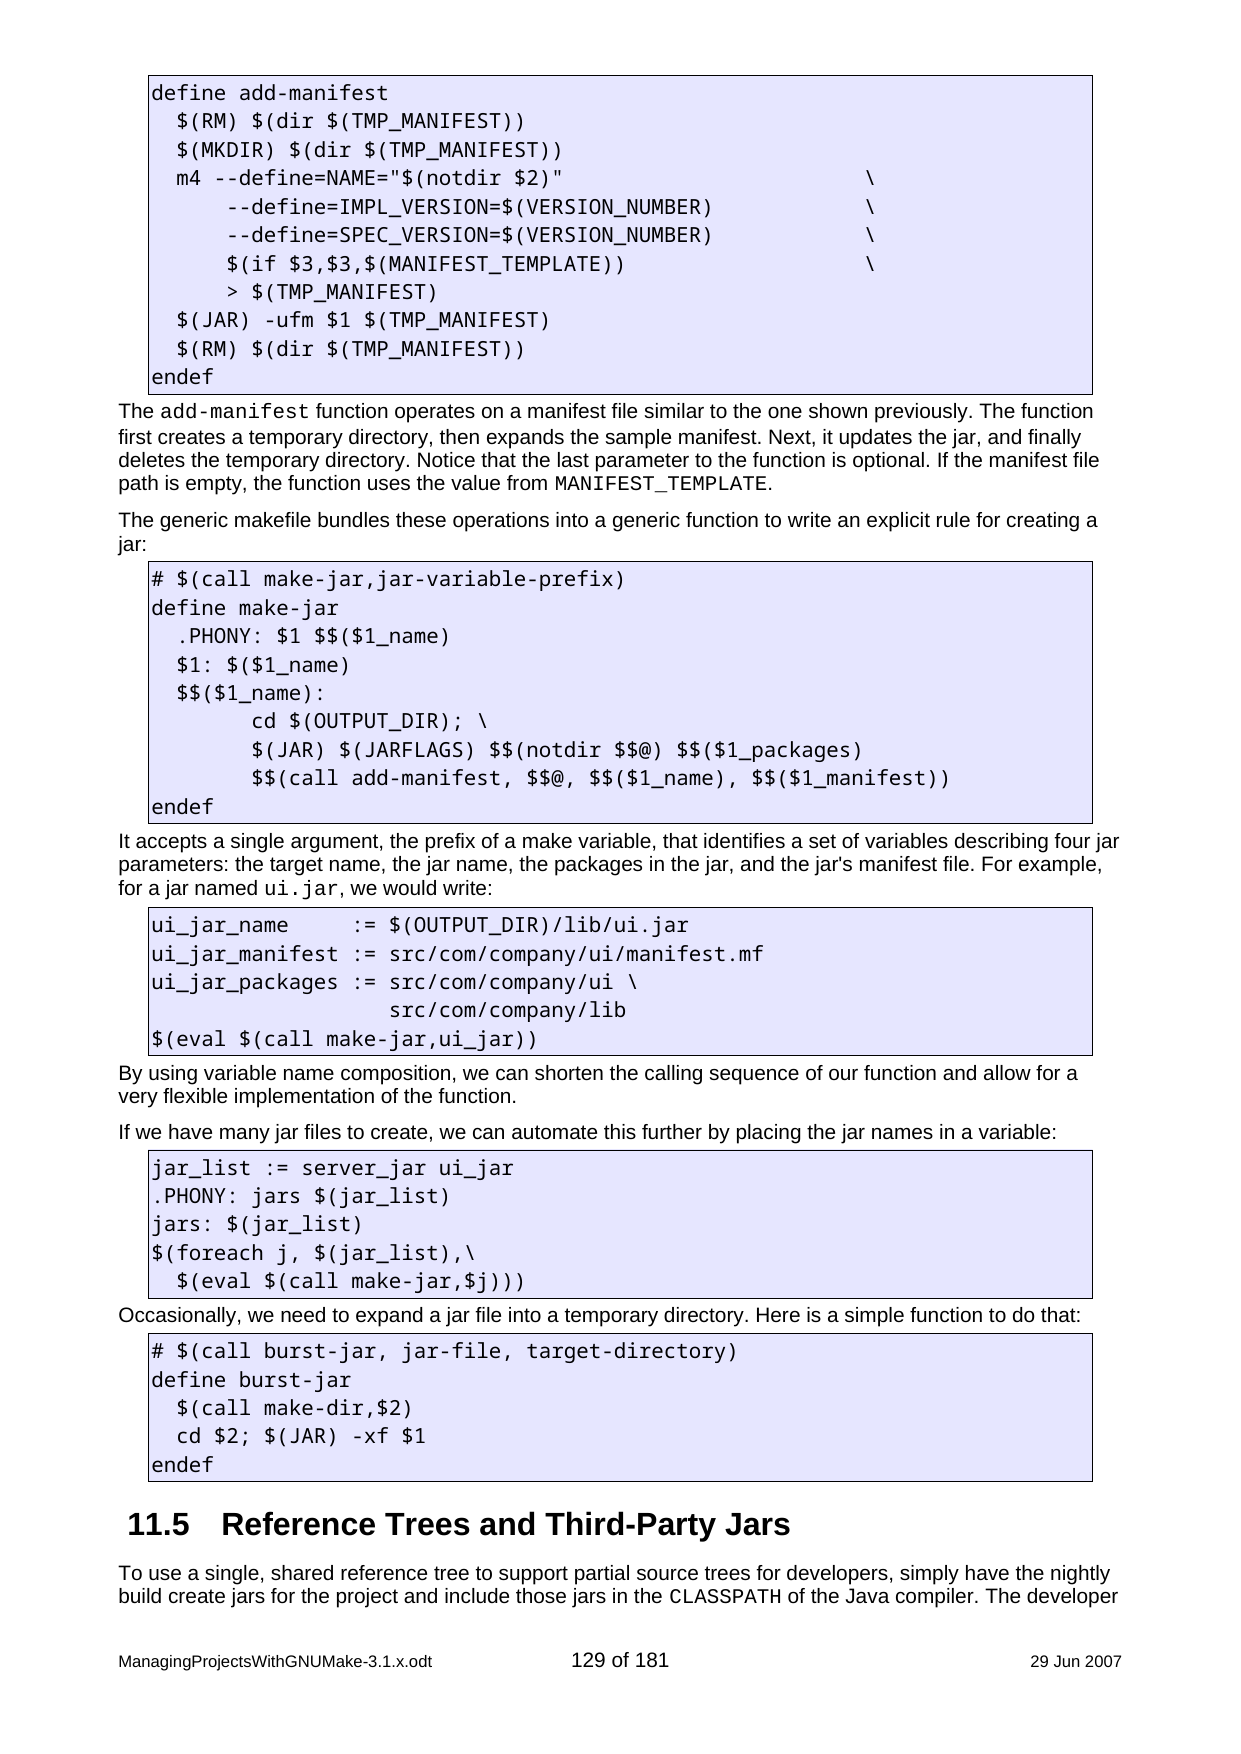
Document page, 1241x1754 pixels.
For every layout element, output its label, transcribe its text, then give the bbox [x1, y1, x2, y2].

text # $(call burst-jar, jar-file, target-directory) [149, 1334, 1092, 1362]
text define make-jar [149, 590, 1092, 618]
text $(JAR) -ufm $1 $(TMP_MANIFEST) [149, 302, 1092, 331]
text $1: $($1_name) [149, 647, 1092, 675]
text $(RM) $(dir $(TMP_MANIFEST)) [149, 331, 1092, 359]
text jars: $(jar_list) [149, 1206, 1092, 1235]
text $(JAR) $(JARFLAGS) $$(notdir $$@) $$($1_packages) [149, 732, 1092, 760]
text ui_jar_packages := src/com/company/ui \ [149, 964, 1092, 992]
text If we have many jar files to create, we can automate this further by placing the jar names in a variable: [118, 1120, 1122, 1143]
text endef [149, 359, 1092, 394]
text $(eval $(call make-jar,$j))) [149, 1263, 1092, 1298]
text define add-manifest [149, 76, 1092, 103]
text $(foreach j, $(jar_list),\ [149, 1235, 1092, 1263]
text $(RM) $(dir $(TMP_MANIFEST)) [149, 103, 1092, 132]
text It accepts a single argument, the prefix of a make variable, that identifies a set of variables describing four jar parameters: the target name, the jar name, the packages in the jar, and the jar's manifest file. For example, for a jar named ui.jar, we would write: [118, 829, 1122, 901]
text # $(call make-jar,jar-variable-prefix) [149, 562, 1092, 590]
text define burst-jar [149, 1362, 1092, 1390]
text $(if $3,$3,$(MANIFEST_TEMPLATE)) \ [149, 246, 1092, 274]
subtitle Reference Trees and Third-Party Jars [118, 1507, 1122, 1542]
text endef [149, 789, 1092, 823]
text jar_list := server_jar ui_jar [149, 1151, 1092, 1178]
text > $(TMP_MANIFEST) [149, 274, 1092, 302]
text .PHONY: $1 $$($1_name) [149, 618, 1092, 647]
text m4 --define=NAME="$(notdir $2)" \ [149, 160, 1092, 189]
text $(MKDIR) $(dir $(TMP_MANIFEST)) [149, 132, 1092, 160]
text ui_jar_manifest := src/com/company/ui/manifest.mf [149, 936, 1092, 964]
text Occasionally, we need to expand a jar file into a temporary directory. Here is a simple function to do that: [118, 1304, 1122, 1327]
text $$(call add-manifest, $$@, $$($1_name), $$($1_manifest)) [149, 760, 1092, 789]
text $(eval $(call make-jar,ui_jar)) [149, 1021, 1092, 1055]
text src/com/company/lib [149, 992, 1092, 1021]
text --define=IMPL_VERSION=$(VERSION_NUMBER) \ [149, 189, 1092, 217]
text --define=SPEC_VERSION=$(VERSION_NUMBER) \ [149, 217, 1092, 246]
text $(call make-dir,$2) [149, 1390, 1092, 1418]
text .PHONY: jars $(jar_list) [149, 1178, 1092, 1206]
text cd $(OUTPUT_DIR); \ [149, 703, 1092, 732]
text $$($1_name): [149, 675, 1092, 703]
text To use a single, shared reference tree to support partial source trees for developers, simply have the nightly build create jars for the project and include those jars in the CLASSPATH of the Java compiler. The developer [118, 1561, 1122, 1609]
text endef [149, 1447, 1092, 1481]
text The generic makefile bundles these operations into a generic function to write an explicit rule for creating a jar: [118, 509, 1122, 555]
text The add-manifest function operates on a manifest file similar to the one shown previously. The function first creates a temporary directory, then expands the sample manifest. Next, it updates the jar, and finally deletes the temporary directory. Notice that the last parameter to the function is optional. If the manifest file path is empty, the function uses the value from MANIFEST_TEMPLATE. [118, 400, 1122, 497]
text ui_jar_name := $(OUTPUT_DIR)/lib/ui.jar [149, 908, 1092, 936]
text cd $2; $(JAR) -xf $1 [149, 1418, 1092, 1447]
text By using variable name composition, we can shorten the calling sequence of our function and allow for a very flexible implementation of the function. [118, 1062, 1122, 1108]
